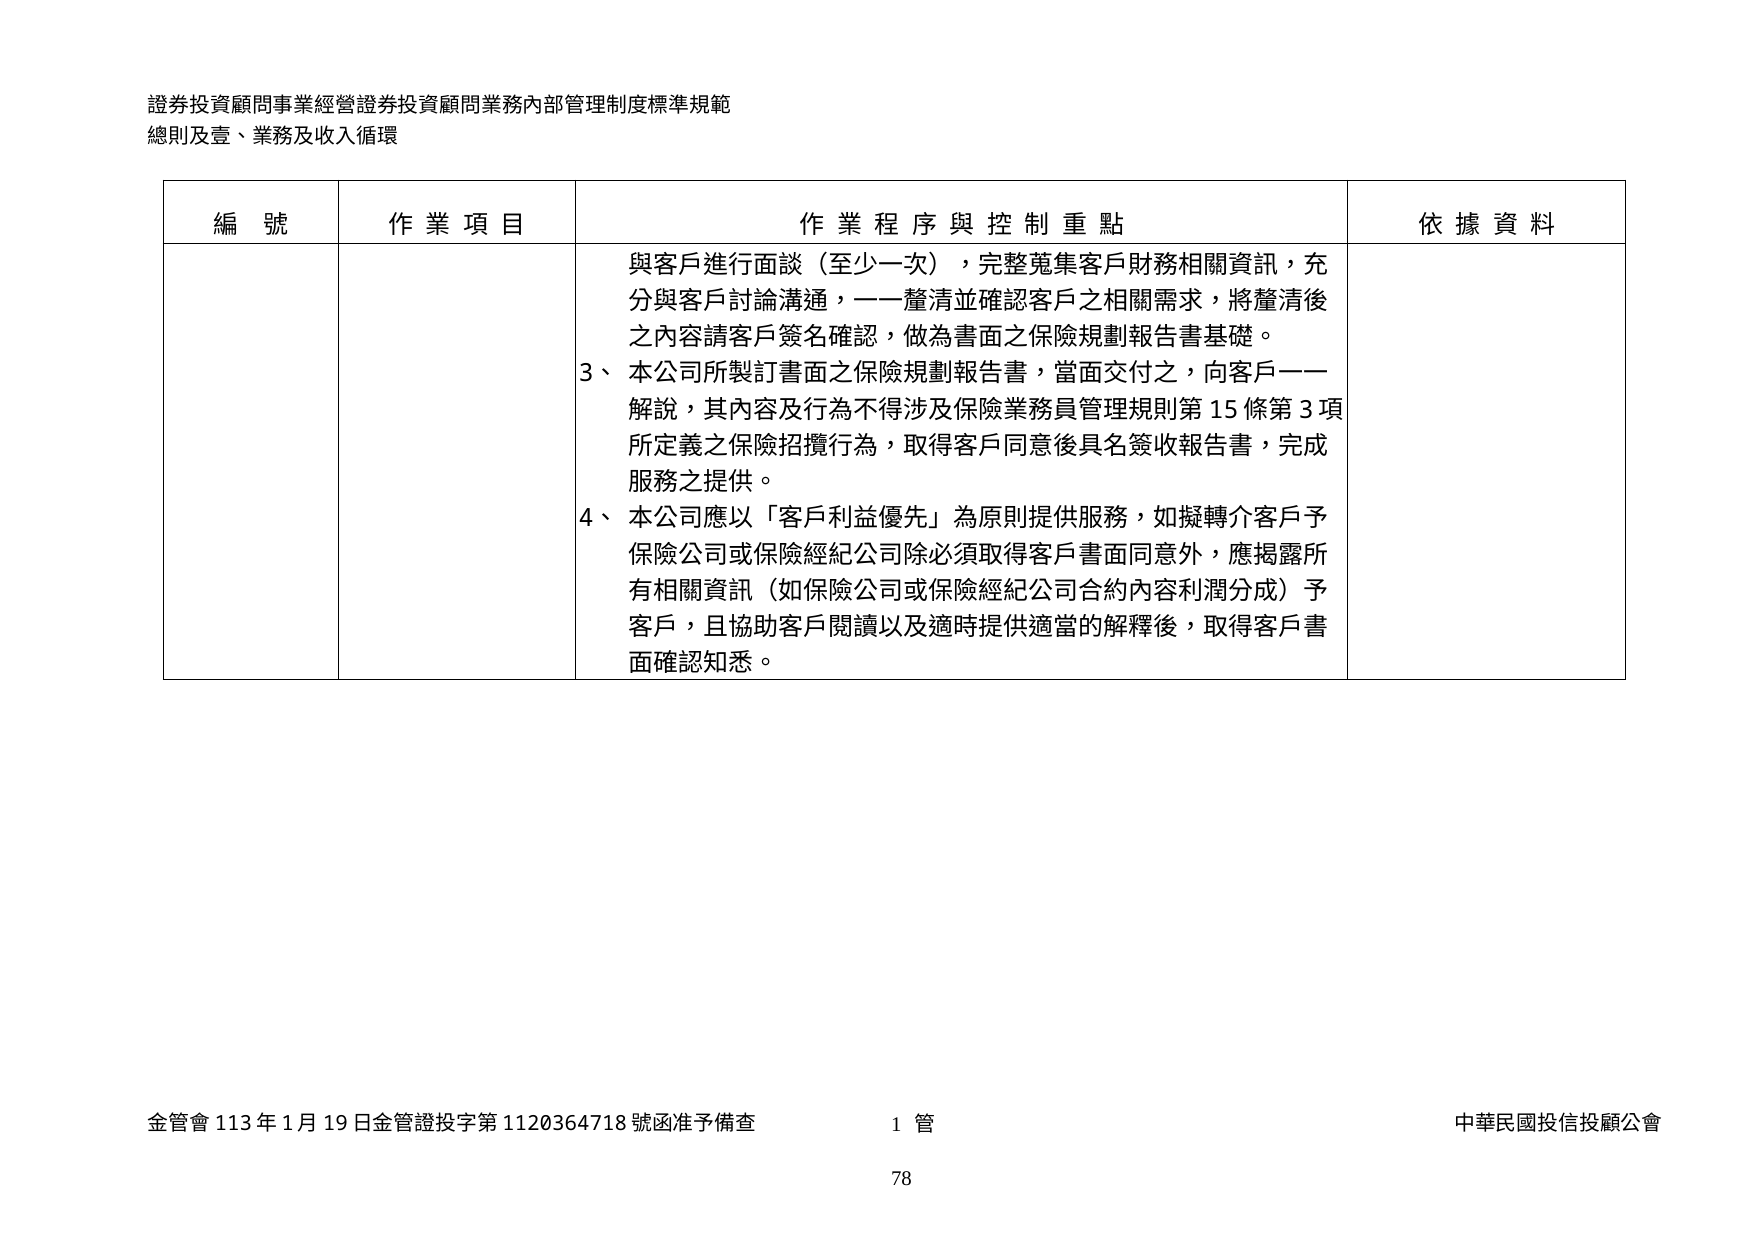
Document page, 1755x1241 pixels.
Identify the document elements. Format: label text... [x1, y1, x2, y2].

table_cell [1348, 244, 1625, 679]
table_cell [164, 244, 338, 679]
table_header 依 據 資 料 [1348, 181, 1625, 243]
table_header 作 業 程 序 與 控 制 重 點 [576, 181, 1347, 243]
table_header 編 號 [164, 181, 338, 243]
table_cell 與客戶進行面談（至少一次），完整蒐集客戶財務相關資訊，充分與客戶討論溝通，一一釐清並確認客戶之相關需求，將釐清後之內容請客戶簽名確認，做為書面之保險規劃報告書基礎。 本公司所製訂書面之保險規劃報告書，當面交付之，向客戶一一解說，其內容及行為不得涉及保險業務員管理規則第15條第3項所定義之保險招攬行為，取得客戶同意後具名簽收報告書，完成服務之提供。 本公司應以「客戶利益優先」為原則提供服務，如擬轉介客戶予保險公司或保險經紀公司除必須取得客戶書面同意外，應揭露所有相關資訊（如保險公司或保險經紀公司合約內容利潤分成）予客戶，且協助客戶閱讀以及適時提供適當的解釋後，取得客戶書面確認知悉。 [576, 244, 1347, 679]
table_header 作 業 項 目 [339, 181, 575, 243]
table_cell [339, 244, 575, 679]
